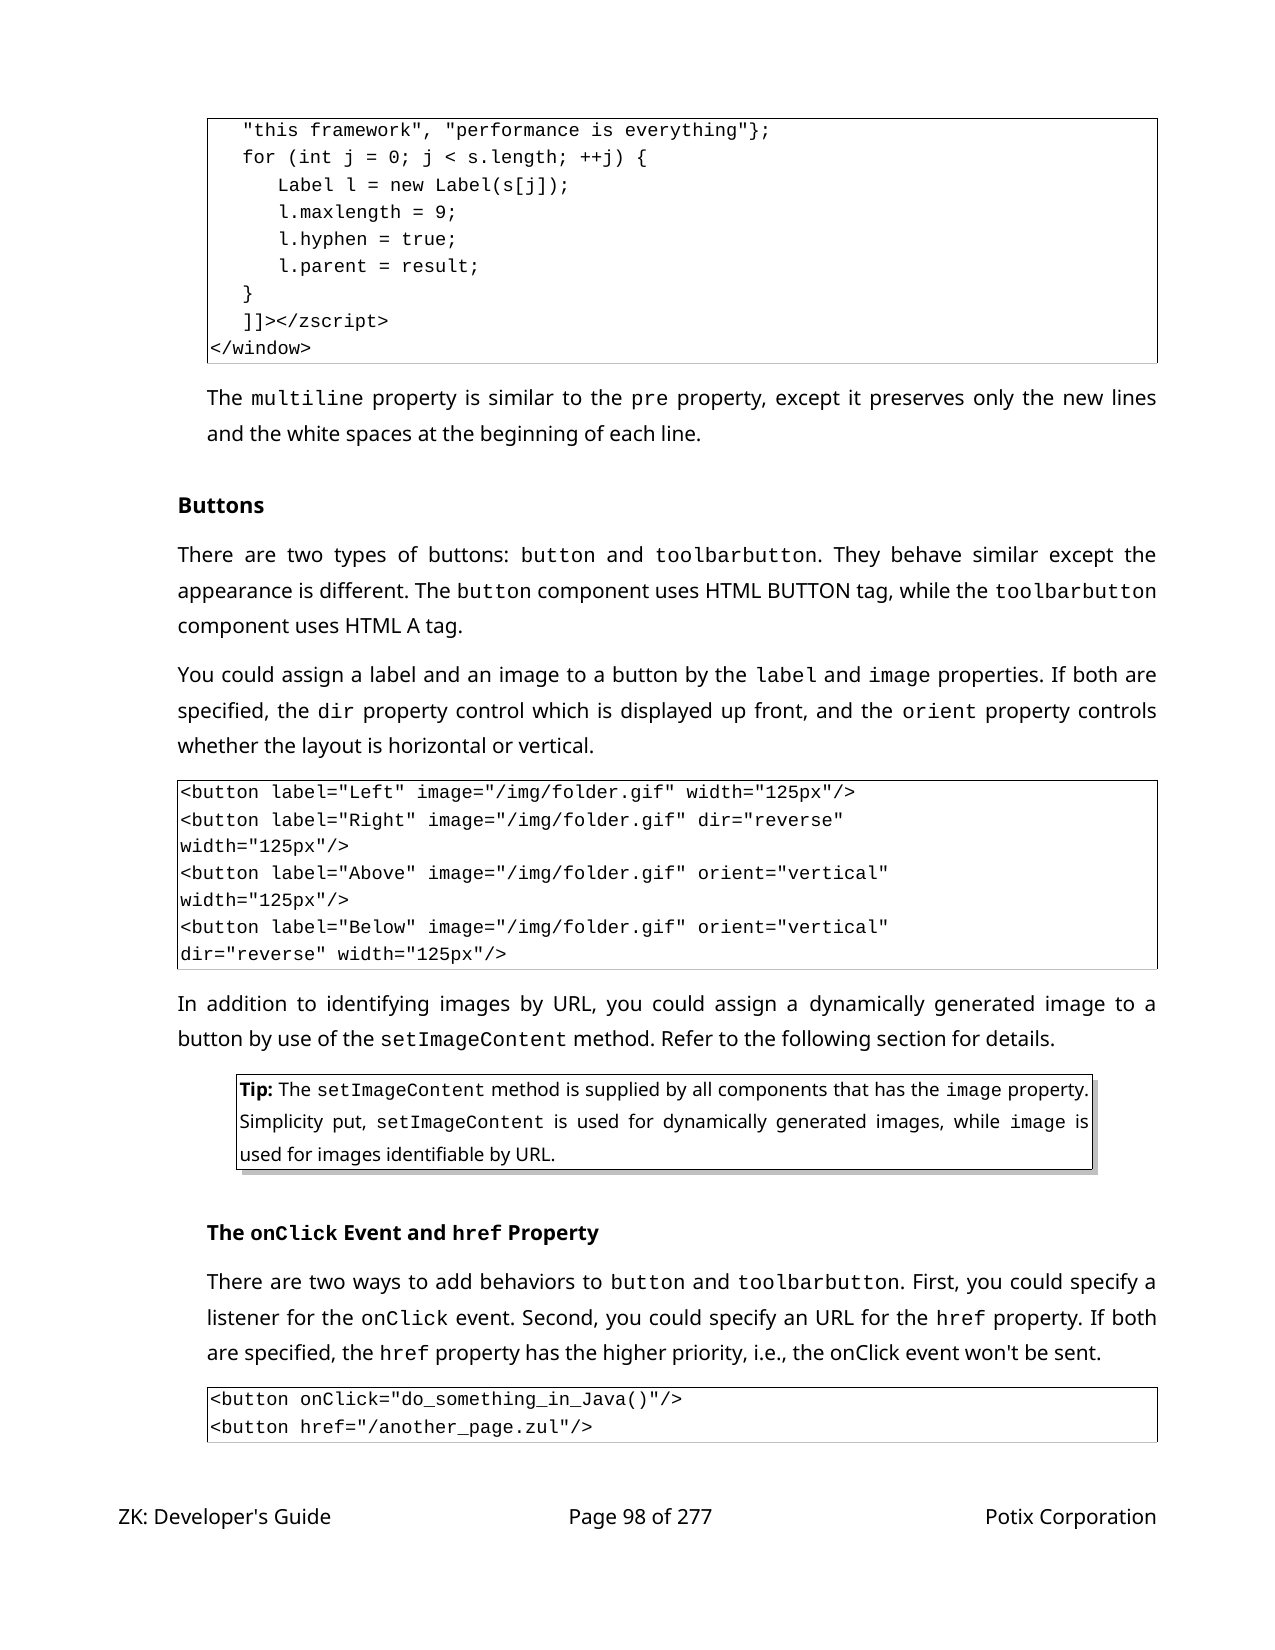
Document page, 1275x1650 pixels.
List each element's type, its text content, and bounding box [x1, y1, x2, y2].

text Label l = new Label(s[j]); [208, 172, 1157, 197]
text <button onClick="do_something_in_Java()"/> [208, 1388, 1157, 1412]
text <button label="Below" image="/img/folder.gif" orient="vertical" dir="reverse" width="125px"/> [178, 915, 1157, 969]
text "this framework", "performance is everything"}; [208, 119, 1157, 142]
text There are two ways to add behaviors to button and toolbarbutton. First, you could specify a listener for the onClick event. Second, you could specify an URL for the href property. If both are specified, the href property has the higher priority, i.e., the onClick event won't be sent. [207, 1267, 1157, 1367]
text There are two types of buttons: button and toolbarbutton. They behave similar except the appearance is different. The button component uses HTML BUTTON tag, while the toolbarbutton component uses HTML A tag. [177, 540, 1157, 640]
text l.parent = result; [208, 254, 1157, 278]
text </window> [208, 336, 1157, 363]
text for (int j = 0; j < s.length; ++j) { [208, 145, 1157, 169]
text You could assign a label and an image to a button by the label and image properties. If both are specified, the dir property control which is displayed up front, and the orient property controls whether the layout is horizontal or vertical. [177, 660, 1157, 759]
text <button label="Left" image="/img/folder.gif" width="125px"/> [178, 781, 1157, 804]
text In addition to identifying images by URL, you could assign a dynamically generated image to a button by use of the setImageContent method. Refer to the following section for details. [177, 989, 1157, 1053]
text The multiline property is similar to the pre property, except it preserves only the new lines and the white spaces at the beginning of each line. [207, 383, 1157, 447]
text <button label="Above" image="/img/folder.gif" orient="vertical" width="125px"/> [178, 861, 1157, 912]
text ]]></zscript> [208, 308, 1157, 333]
subtitle Buttons [177, 490, 1157, 520]
text l.maxlength = 9; [208, 200, 1157, 224]
text Tip: The setImageContent method is supplied by all components that has the image property. Simplicity put, setImageContent is used for dynamically generated images, while image is used for images identifiable by URL. [237, 1075, 1092, 1169]
subtitle The onClick Event and href Property [207, 1218, 1157, 1246]
text <button href="/another_page.zul"/> [208, 1414, 1157, 1442]
text l.hyphen = true; [208, 227, 1157, 251]
text } [208, 281, 1157, 306]
text <button label="Right" image="/img/folder.gif" dir="reverse" width="125px"/> [178, 807, 1157, 858]
